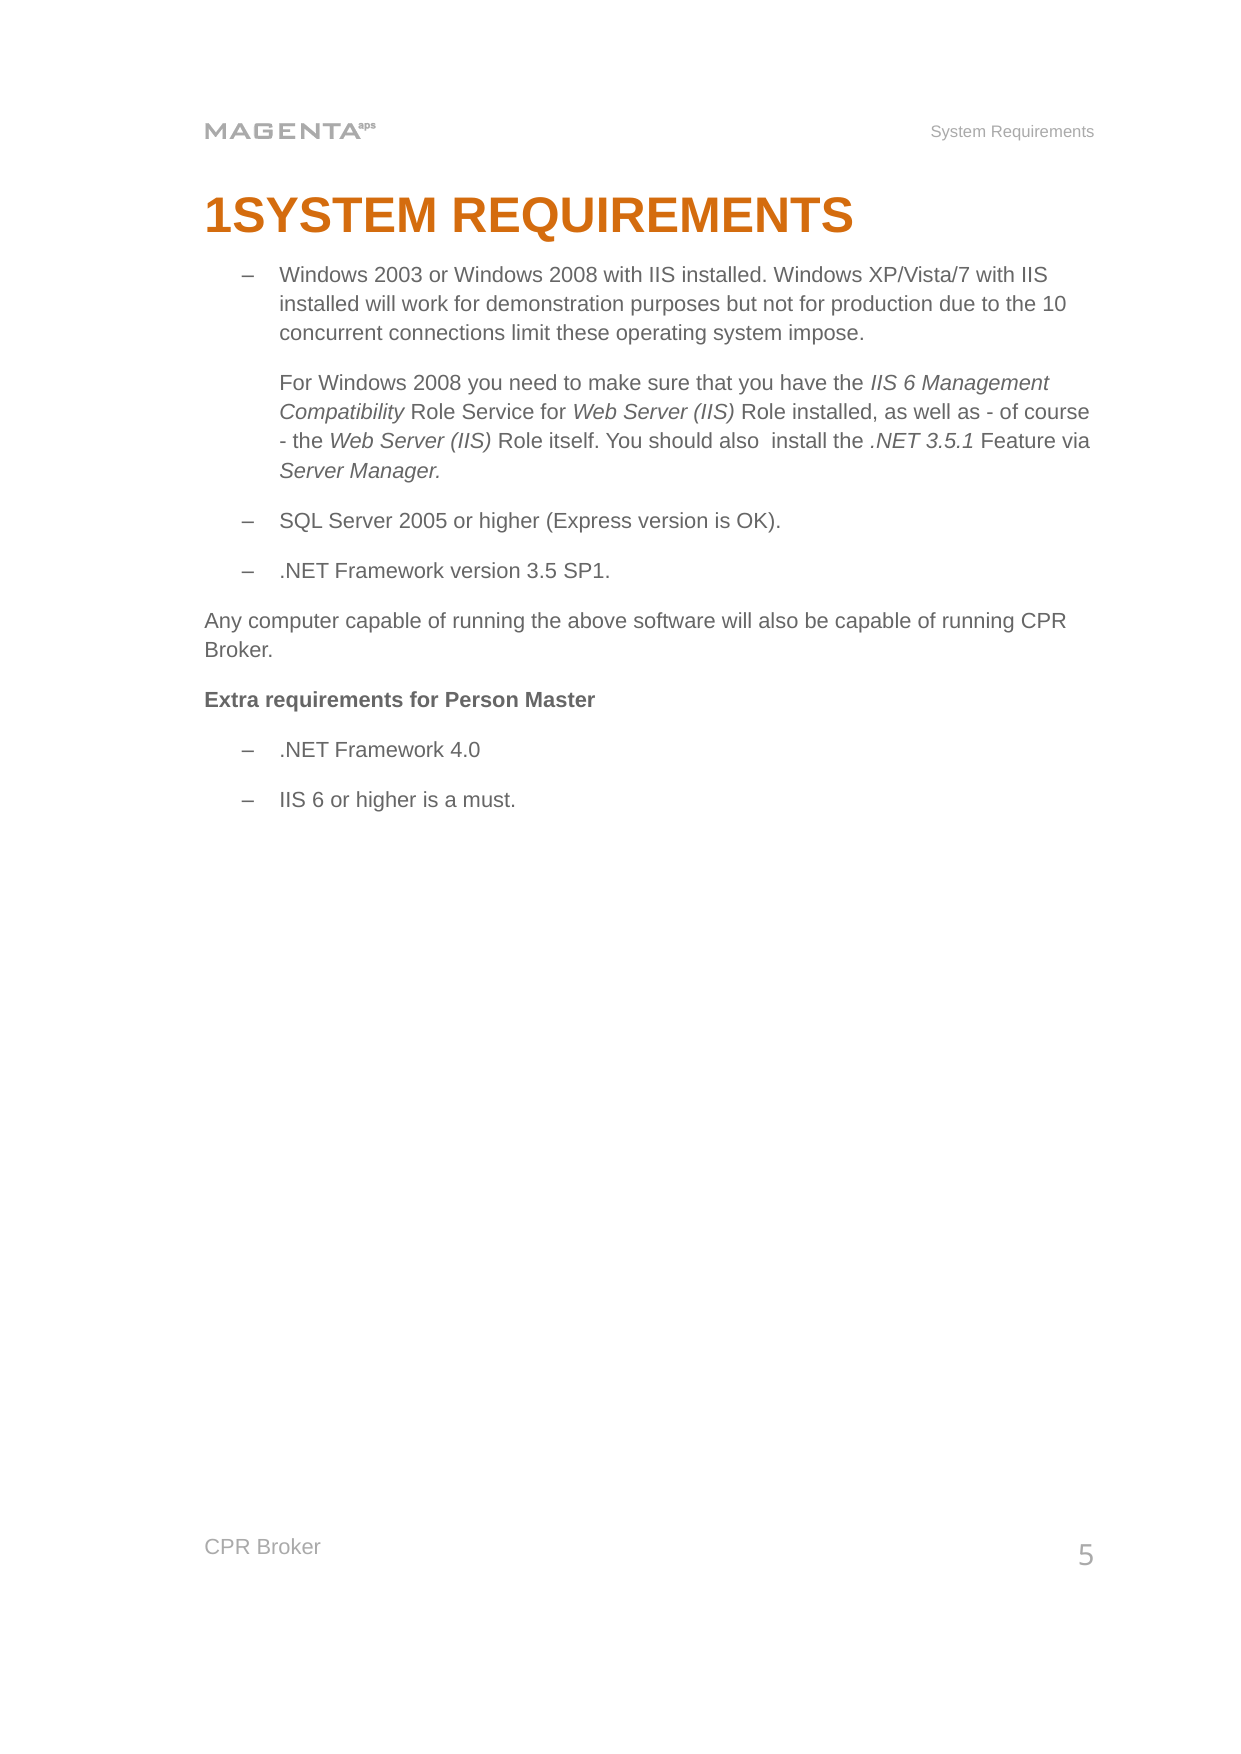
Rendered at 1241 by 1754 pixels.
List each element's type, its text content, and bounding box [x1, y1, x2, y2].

text Extra requirements for Person Master [204, 684, 1094, 713]
text Any computer capable of running the above software will also be capable of running CPR Broker. [204, 605, 1094, 663]
list Windows 2003 or Windows 2008 with IIS installed. Windows XP/Vista/7 with IIS installed will work for demonstration purposes but not for production due to the 10 concurrent connections limit these operating system impose. [242, 259, 1094, 346]
list For Windows 2008 you need to make sure that you have the IIS 6 Management Compatibility Role Service for Web Server (IIS) Role installed, as well as - of course - the Web Server (IIS) Role itself. You should also install the .NET 3.5.1 Feature via Server Manager. [242, 367, 1094, 484]
subtitle System Requirements [204, 186, 1094, 244]
list SQL Server 2005 or higher (Express version is OK). [242, 505, 1094, 534]
list .NET Framework 4.0 [242, 734, 1094, 763]
list .NET Framework version 3.5 SP1. [242, 555, 1094, 584]
list IIS 6 or higher is a must. [242, 784, 1094, 813]
